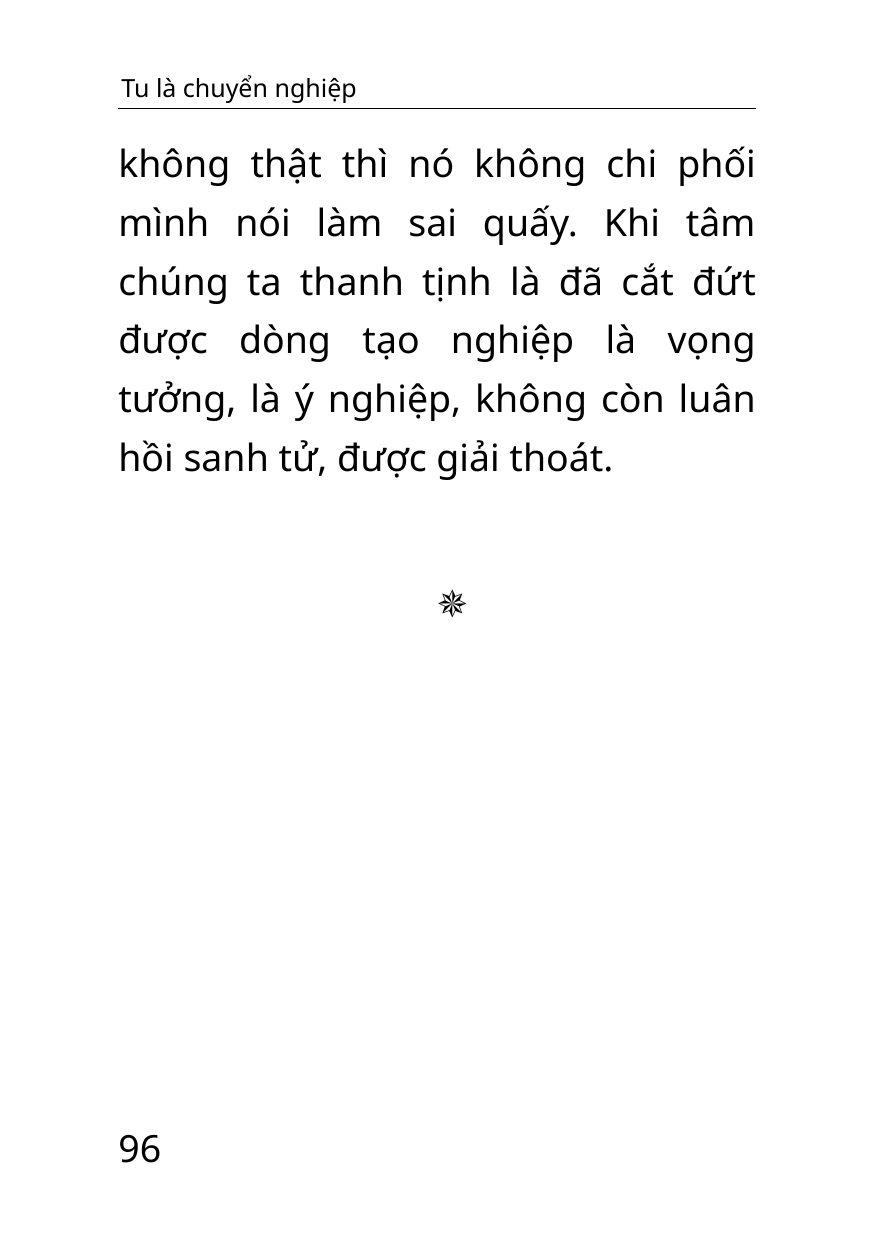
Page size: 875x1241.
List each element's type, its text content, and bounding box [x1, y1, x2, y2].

text không thật thì nó không chi phối mình nói làm sai quấy. Khi tâm chúng ta thanh tịnh là đã cắt đứt được dòng tạo nghiệp là vọng tưởng, là ý nghiệp, không còn luân hồi sanh tử, được giải thoát. [118, 138, 756, 482]
text 🟑 [118, 577, 756, 628]
